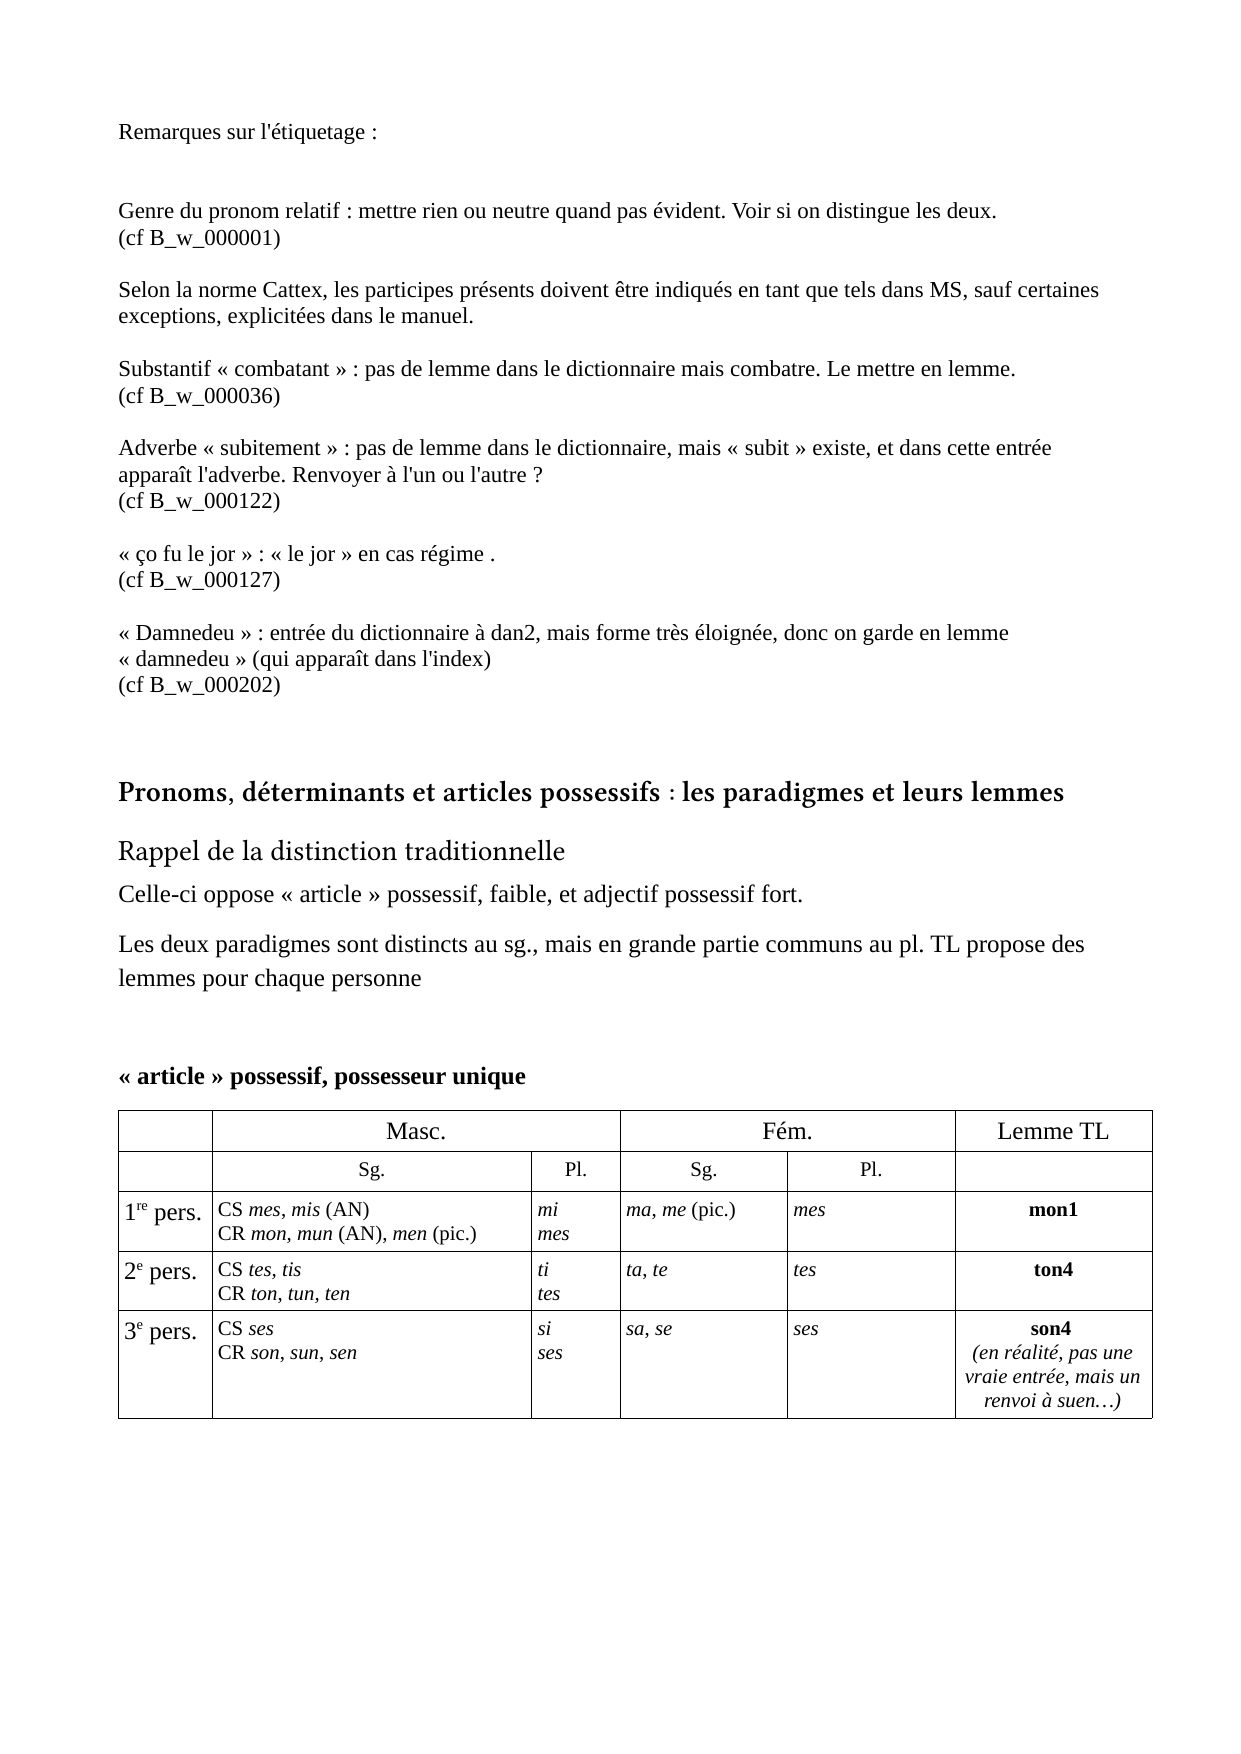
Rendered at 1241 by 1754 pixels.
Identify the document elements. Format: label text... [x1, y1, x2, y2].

table_header Lemme TL [956, 1111, 1152, 1151]
table_cell ses [788, 1311, 955, 1418]
text Selon la norme Cattex, les participes présents doivent être indiqués en tant que tels dans MS, sauf certaines exceptions, explicitées dans le manuel. [118, 276, 1122, 329]
text (cf B_w_000001) [118, 223, 1122, 250]
text « article » possessif, possesseur unique [118, 1061, 1122, 1090]
table_cell son4 (en réalité, pas une vraie entrée, mais un renvoi à suen…) [956, 1311, 1152, 1418]
text (cf B_w_000127) [118, 566, 1122, 592]
table_cell Pl. [532, 1152, 620, 1191]
table_header Fém. [621, 1111, 955, 1151]
table_cell CS mes, mis (AN) CR mon, mun (AN), men (pic.) [213, 1192, 531, 1251]
subtitle Pronoms, déterminants et articles possessifs : les paradigmes et leurs lemmes [118, 776, 1122, 809]
table_cell 3e pers. [119, 1311, 212, 1418]
table_cell tes [788, 1252, 955, 1310]
text « Damnedeu » : entrée du dictionnaire à dan2, mais forme très éloignée, donc on garde en lemme « damnedeu » (qui apparaît dans l'index) [118, 619, 1122, 672]
table_cell 2e pers. [119, 1252, 212, 1310]
table_cell mi mes [532, 1192, 620, 1251]
text Substantif « combatant » : pas de lemme dans le dictionnaire mais combatre. Le mettre en lemme. [118, 355, 1122, 382]
text (cf B_w_000202) [118, 672, 1122, 698]
table_header Masc. [213, 1111, 620, 1151]
table_cell si ses [532, 1311, 620, 1418]
text (cf B_w_000122) [118, 487, 1122, 513]
table_cell CS ses CR son, sun, sen [213, 1311, 531, 1418]
table_cell 1re pers. [119, 1192, 212, 1251]
table_cell [956, 1152, 1152, 1191]
text Adverbe « subitement » : pas de lemme dans le dictionnaire, mais « subit » existe, et dans cette entrée apparaît l'adverbe. Renvoyer à l'un ou l'autre ? [118, 434, 1122, 487]
table_cell Sg. [621, 1152, 787, 1191]
text Genre du pronom relatif : mettre rien ou neutre quand pas évident. Voir si on distingue les deux. [118, 197, 1122, 223]
subtitle Rappel de la distinction traditionnelle [118, 834, 1122, 867]
text Les deux paradigmes sont distincts au sg., mais en grande partie communs au pl. TL propose des lemmes pour chaque personne [118, 929, 1122, 992]
table_cell ti tes [532, 1252, 620, 1310]
text Celle-ci oppose « article » possessif, faible, et adjectif possessif fort. [118, 879, 1122, 908]
table_cell ma, me (pic.) [621, 1192, 787, 1251]
table_header [119, 1111, 212, 1151]
table_cell mon1 [956, 1192, 1152, 1251]
table_cell ton4 [956, 1252, 1152, 1310]
text « ço fu le jor » : « le jor » en cas régime . [118, 540, 1122, 566]
text Remarques sur l'étiquetage : [118, 118, 1122, 144]
table_cell ta, te [621, 1252, 787, 1310]
table_cell sa, se [621, 1311, 787, 1418]
table_cell CS tes, tis CR ton, tun, ten [213, 1252, 531, 1310]
table_cell Pl. [788, 1152, 955, 1191]
table_cell Sg. [213, 1152, 531, 1191]
table_cell mes [788, 1192, 955, 1251]
text (cf B_w_000036) [118, 382, 1122, 408]
table_cell [119, 1152, 212, 1191]
